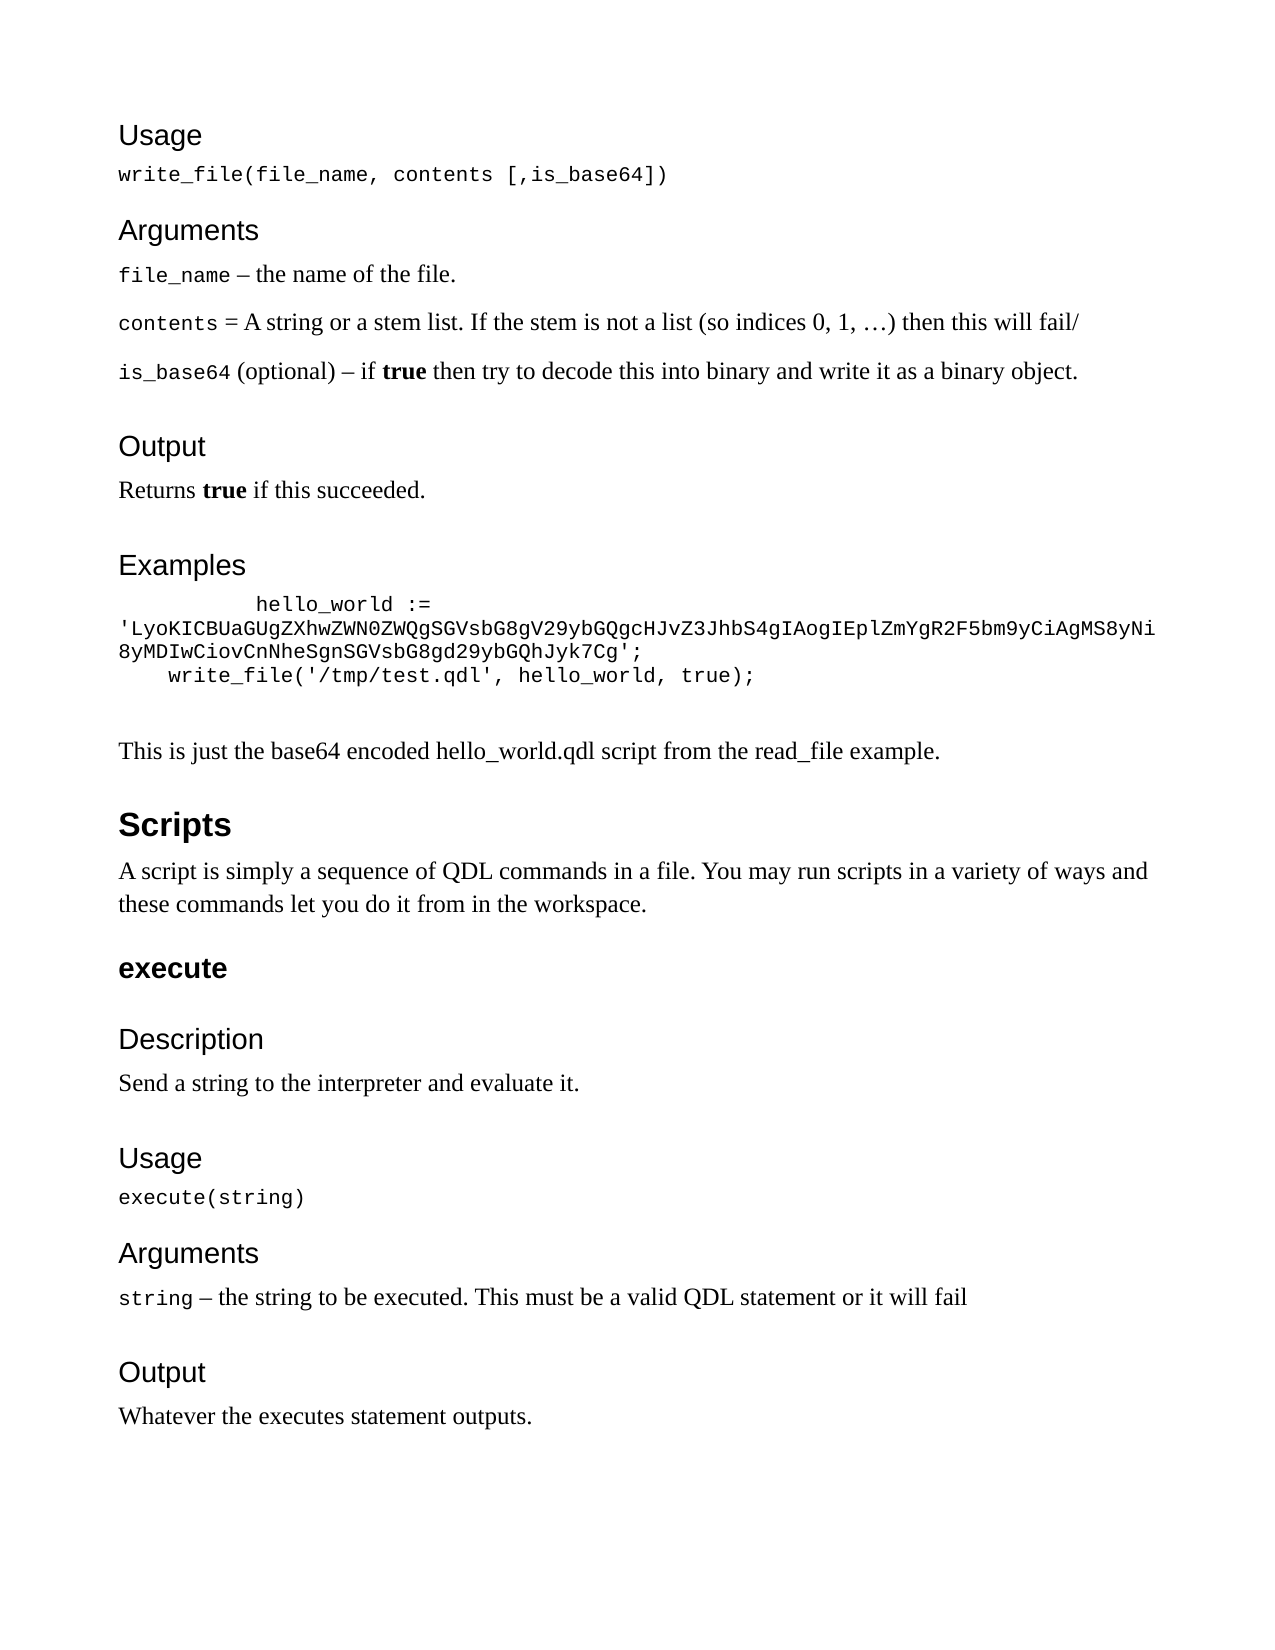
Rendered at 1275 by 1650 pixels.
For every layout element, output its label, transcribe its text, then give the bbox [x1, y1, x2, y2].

text Send a string to the interpreter and evaluate it. [118, 1068, 1157, 1097]
subtitle Usage [118, 118, 1157, 152]
text write_file('/tmp/test.qdl', hello_world, true); [118, 665, 1157, 689]
text Returns true if this succeeded. [118, 476, 1157, 504]
subtitle Arguments [118, 1236, 1157, 1269]
text write_file(file_name, contents [,is_base64]) [118, 164, 1157, 188]
subtitle execute [118, 951, 1157, 985]
subtitle Usage [118, 1141, 1157, 1174]
subtitle Output [118, 1355, 1157, 1389]
text hello_world := 'LyoKICBUaGUgZXhwZWN0ZWQgSGVsbG8gV29ybGQgcHJvZ3JhbS4gIAogIEplZmYgR2F5bm9yCiAgMS8yNi8yMDIwCiovCnNheSgnSGVsbG8gd29ybGQhJyk7Cg'; [118, 594, 1157, 665]
text is_base64 (optional) – if true then try to decode this into binary and write it as a binary object. [118, 356, 1157, 386]
text file_name – the name of the file. [118, 259, 1157, 288]
text execute(string) [118, 1187, 1157, 1211]
subtitle Arguments [118, 213, 1157, 246]
subtitle Description [118, 1022, 1157, 1056]
text Whatever the executes statement outputs. [118, 1401, 1157, 1430]
text This is just the base64 encoded hello_world.qdl script from the read_file example. [118, 736, 1157, 765]
text string – the string to be executed. This must be a valid QDL statement or it will fail [118, 1282, 1157, 1311]
subtitle Examples [118, 548, 1157, 582]
text A script is simply a sequence of QDL commands in a file. You may run scripts in a variety of ways and these commands let you do it from in the workspace. [118, 856, 1157, 918]
text contents = A string or a stem list. If the stem is not a list (so indices 0, 1, …) then this will fail/ [118, 307, 1157, 337]
subtitle Scripts [118, 805, 1157, 843]
subtitle Output [118, 429, 1157, 463]
